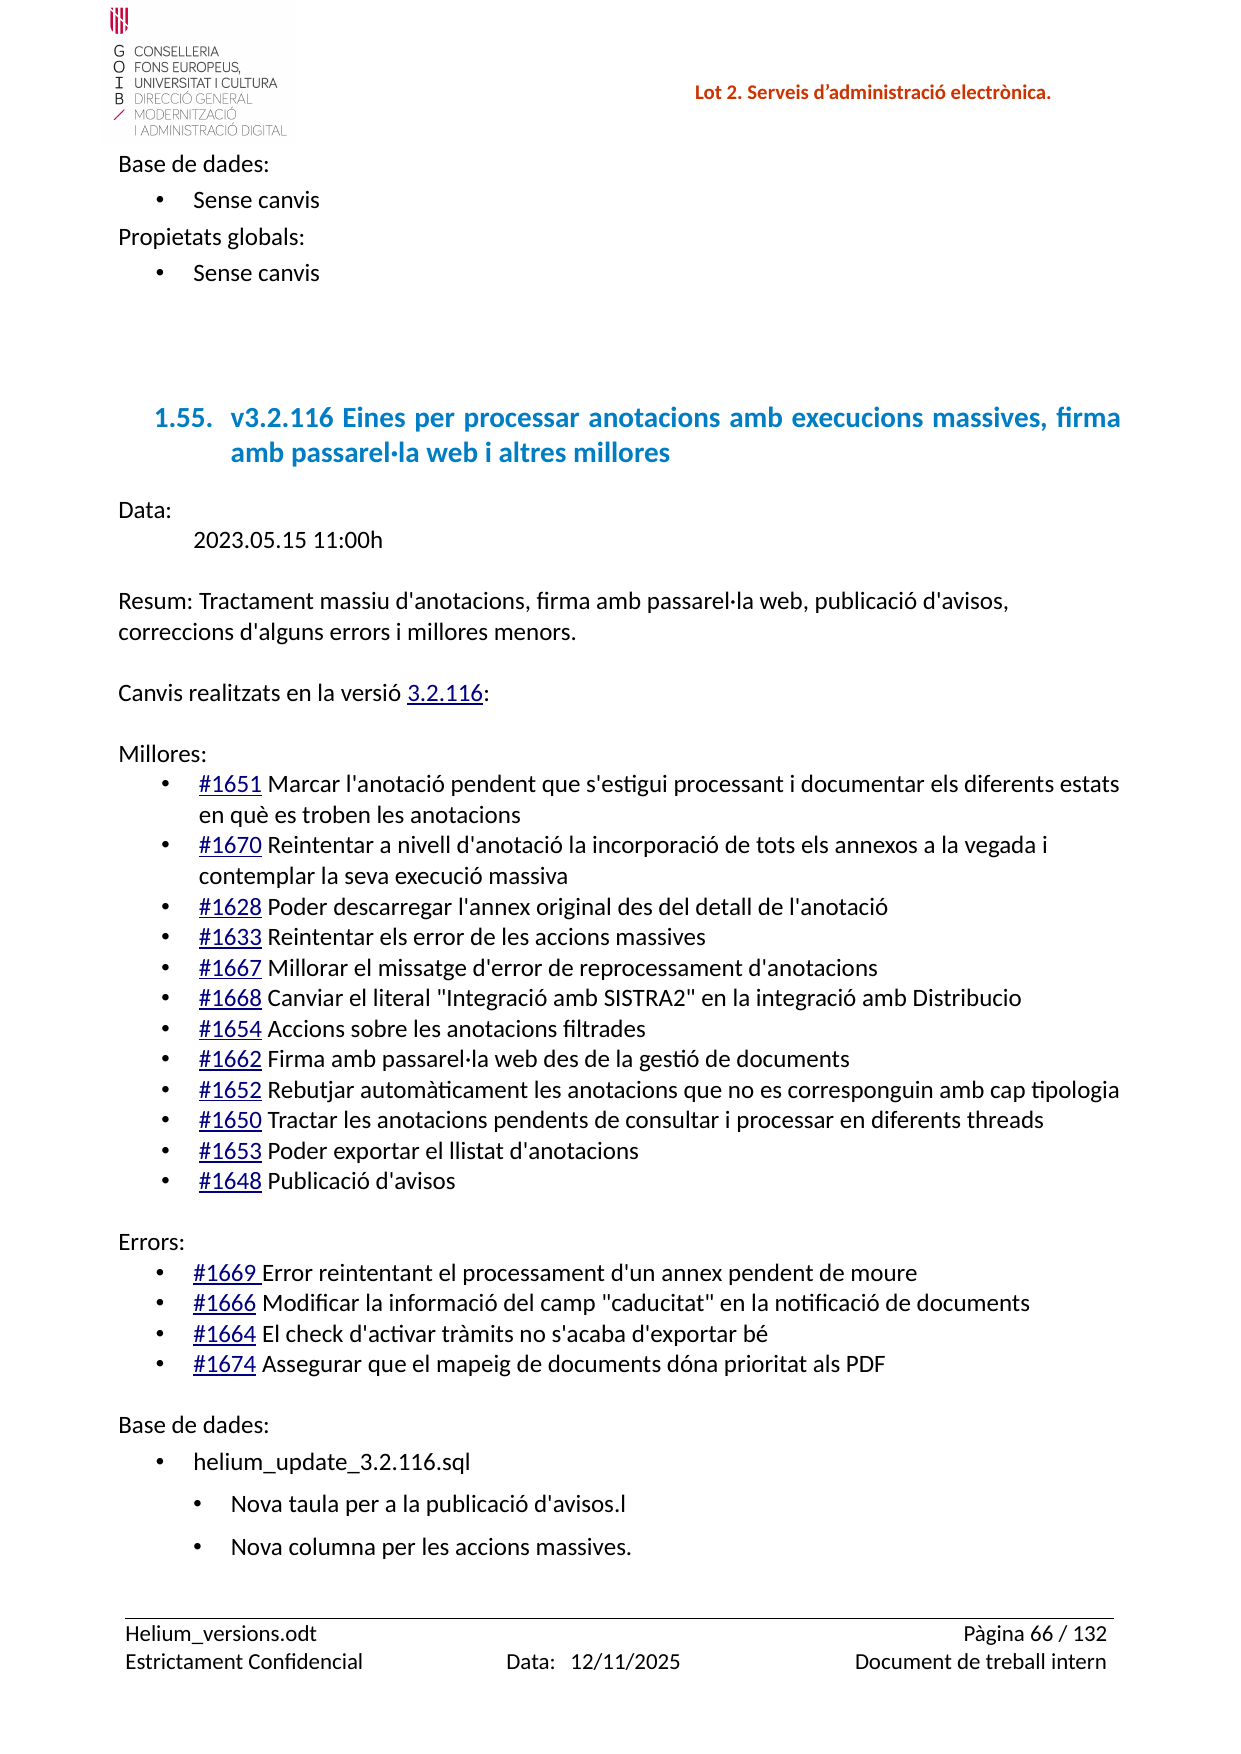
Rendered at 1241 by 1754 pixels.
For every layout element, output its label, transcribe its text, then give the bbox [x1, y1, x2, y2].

list helium_update_3.2.116.sql [156, 1446, 1122, 1476]
list Nova taula per a la publicació d'avisos.l [193, 1488, 1122, 1519]
text Millores: [118, 738, 1122, 768]
list #1633 Reintentar els error de les accions massives [161, 921, 1122, 952]
list #1650 Tractar les anotacions pendents de consultar i processar en diferents threads [161, 1104, 1122, 1135]
text Propietats globals: [118, 221, 1122, 251]
list #1669 Error reintentant el processament d'un annex pendent de moure [156, 1257, 1122, 1287]
list #1666 Modificar la informació del camp "caducitat" en la notificació de documents [156, 1287, 1122, 1318]
list #1670 Reintentar a nivell d'anotació la incorporació de tots els annexos a la vegada i contemplar la seva execució massiva [161, 829, 1122, 891]
list Sense canvis [156, 257, 1122, 288]
list Nova columna per les accions massives. [193, 1531, 1122, 1561]
list #1652 Rebutjar automàticament les anotacions que no es corresponguin amb cap tipologia [161, 1074, 1122, 1104]
list #1667 Millorar el missatge d'error de reprocessament d'anotacions [161, 952, 1122, 982]
list #1651 Marcar l'anotació pendent que s'estigui processant i documentar els diferents estats en què es troben les anotacions [161, 768, 1122, 829]
list #1628 Poder descarregar l'annex original des del detall de l'anotació [161, 891, 1122, 921]
list #1648 Publicació d'avisos [161, 1165, 1122, 1196]
text Base de dades: [118, 1409, 1122, 1440]
text Canvis realitzats en la versió 3.2.116: [118, 677, 1122, 707]
list #1674 Assegurar que el mapeig de documents dóna prioritat als PDF [156, 1348, 1122, 1379]
list #1654 Accions sobre les anotacions filtrades [161, 1013, 1122, 1043]
text Resum: Tractament massiu d'anotacions, firma amb passarel·la web, publicació d'avisos, correccions d'alguns errors i millores menors. [118, 585, 1122, 646]
list #1664 El check d'activar tràmits no s'acaba d'exportar bé [156, 1318, 1122, 1348]
text Data: [118, 494, 1122, 524]
text 2023.05.15 11:00h [118, 524, 1122, 555]
text Base de dades: [118, 148, 1122, 178]
subtitle v3.2.116 Eines per processar anotacions amb execucions massives, firma amb passarel·la web i altres millores [153, 399, 1122, 470]
list #1653 Poder exportar el llistat d'anotacions [161, 1135, 1122, 1165]
list #1662 Firma amb passarel·la web des de la gestió de documents [161, 1043, 1122, 1074]
text Errors: [118, 1226, 1122, 1257]
picture [100, 0, 297, 144]
list Sense canvis [156, 184, 1122, 215]
list #1668 Canviar el literal "Integració amb SISTRA2" en la integració amb Distribucio [161, 982, 1122, 1013]
